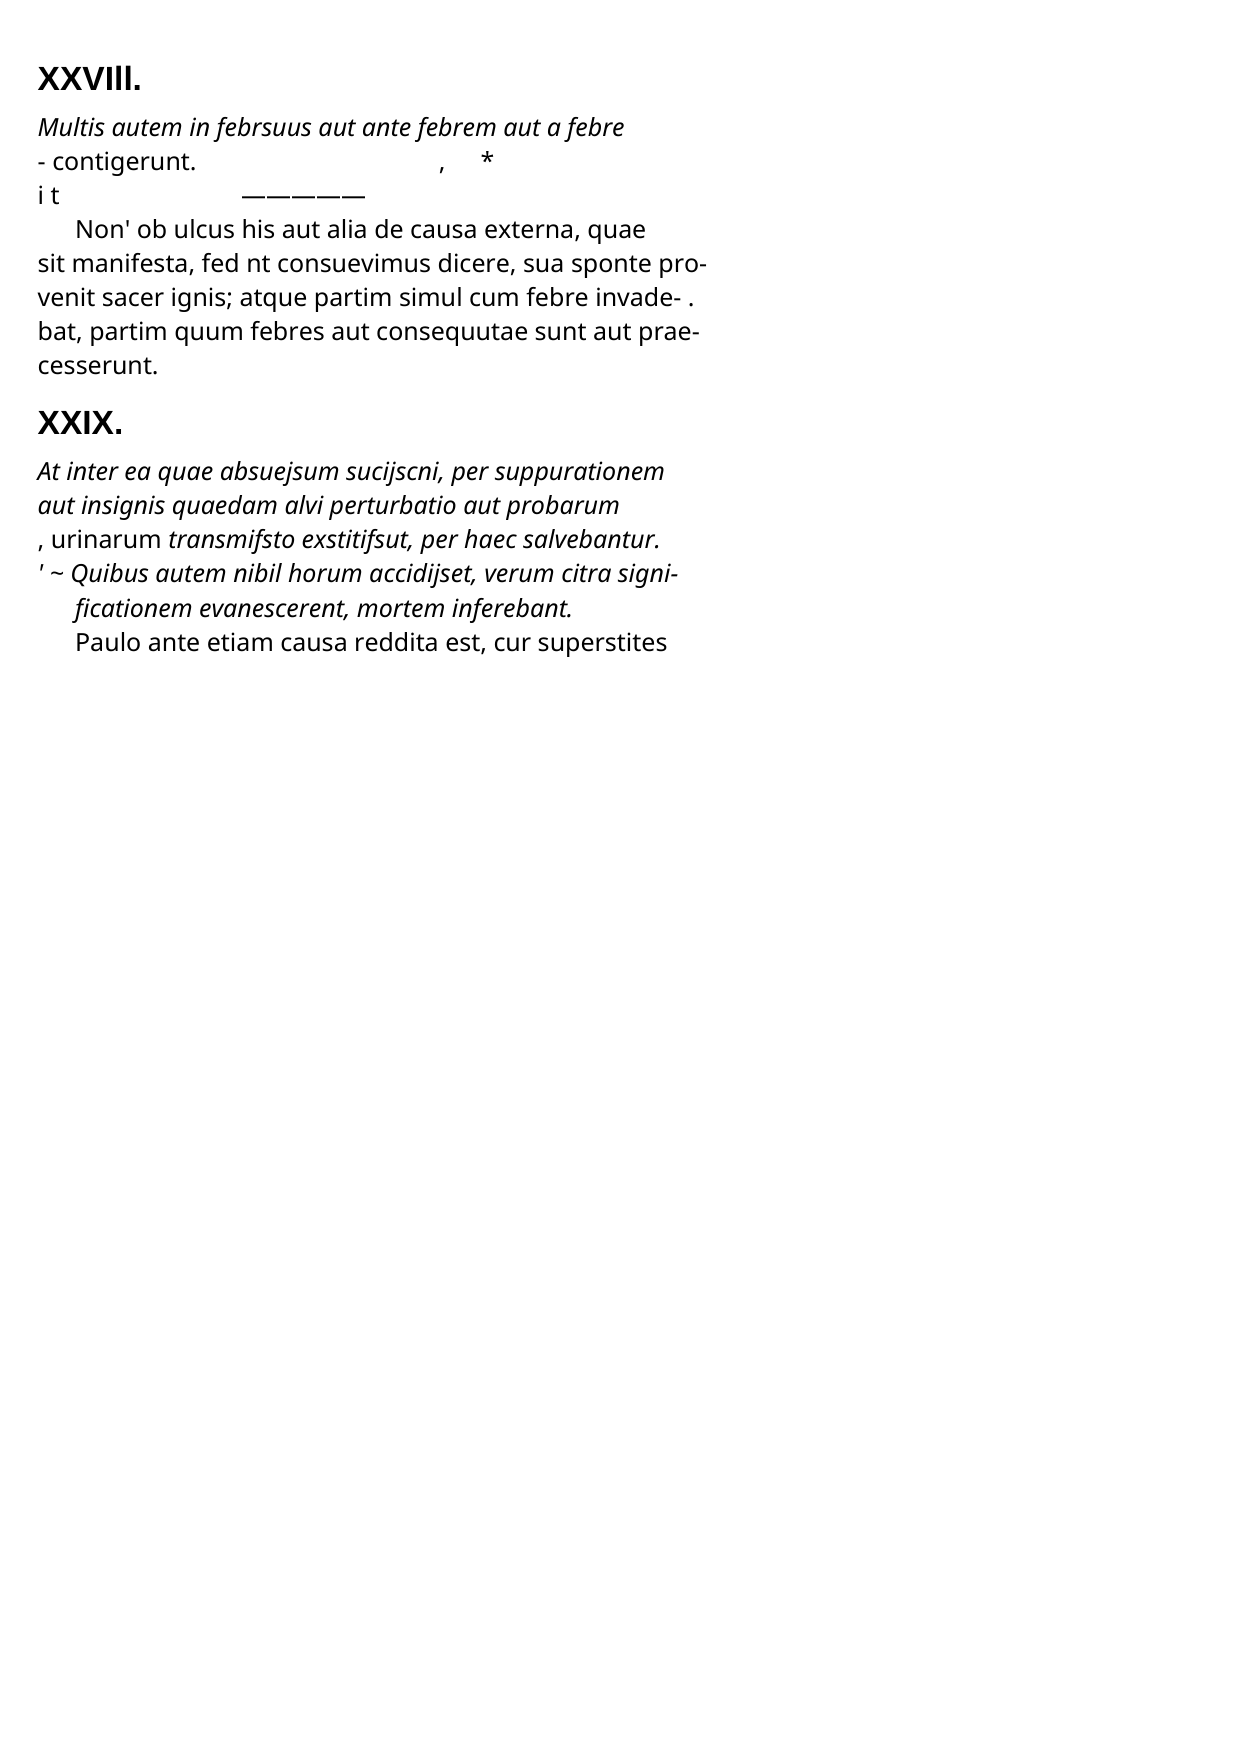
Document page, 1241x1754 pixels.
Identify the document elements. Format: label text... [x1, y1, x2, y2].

text Paulo ante etiam causa reddita est, cur superstites [37, 624, 1203, 658]
subtitle XXVIll. [37, 58, 1203, 97]
text Multis autem in febrsuus aut ante febrem aut a febre - contigerunt. , * [37, 109, 1203, 178]
subtitle XXIX. [37, 403, 1203, 441]
text Non' ob ulcus his aut alia de causa externa, quae sit manifesta, fed nt consuevimus dicere, sua sponte pro- venit sacer ignis; atque partim simul cum febre invade- . bat, partim quum febres aut consequutae sunt aut prae- cesserunt. [37, 212, 1203, 382]
text At inter ea quae absuejsum sucijscni, per suppurationem aut insignis quaedam alvi perturbatio aut probarum , urinarum transmifsto exstitifsut, per haec salvebantur. [37, 454, 1203, 556]
text i t ————— [37, 178, 1203, 212]
text ' ~ Quibus autem nibil horum accidijset, verum citra signi- ficationem evanescerent, mortem inferebant. [37, 556, 1203, 624]
